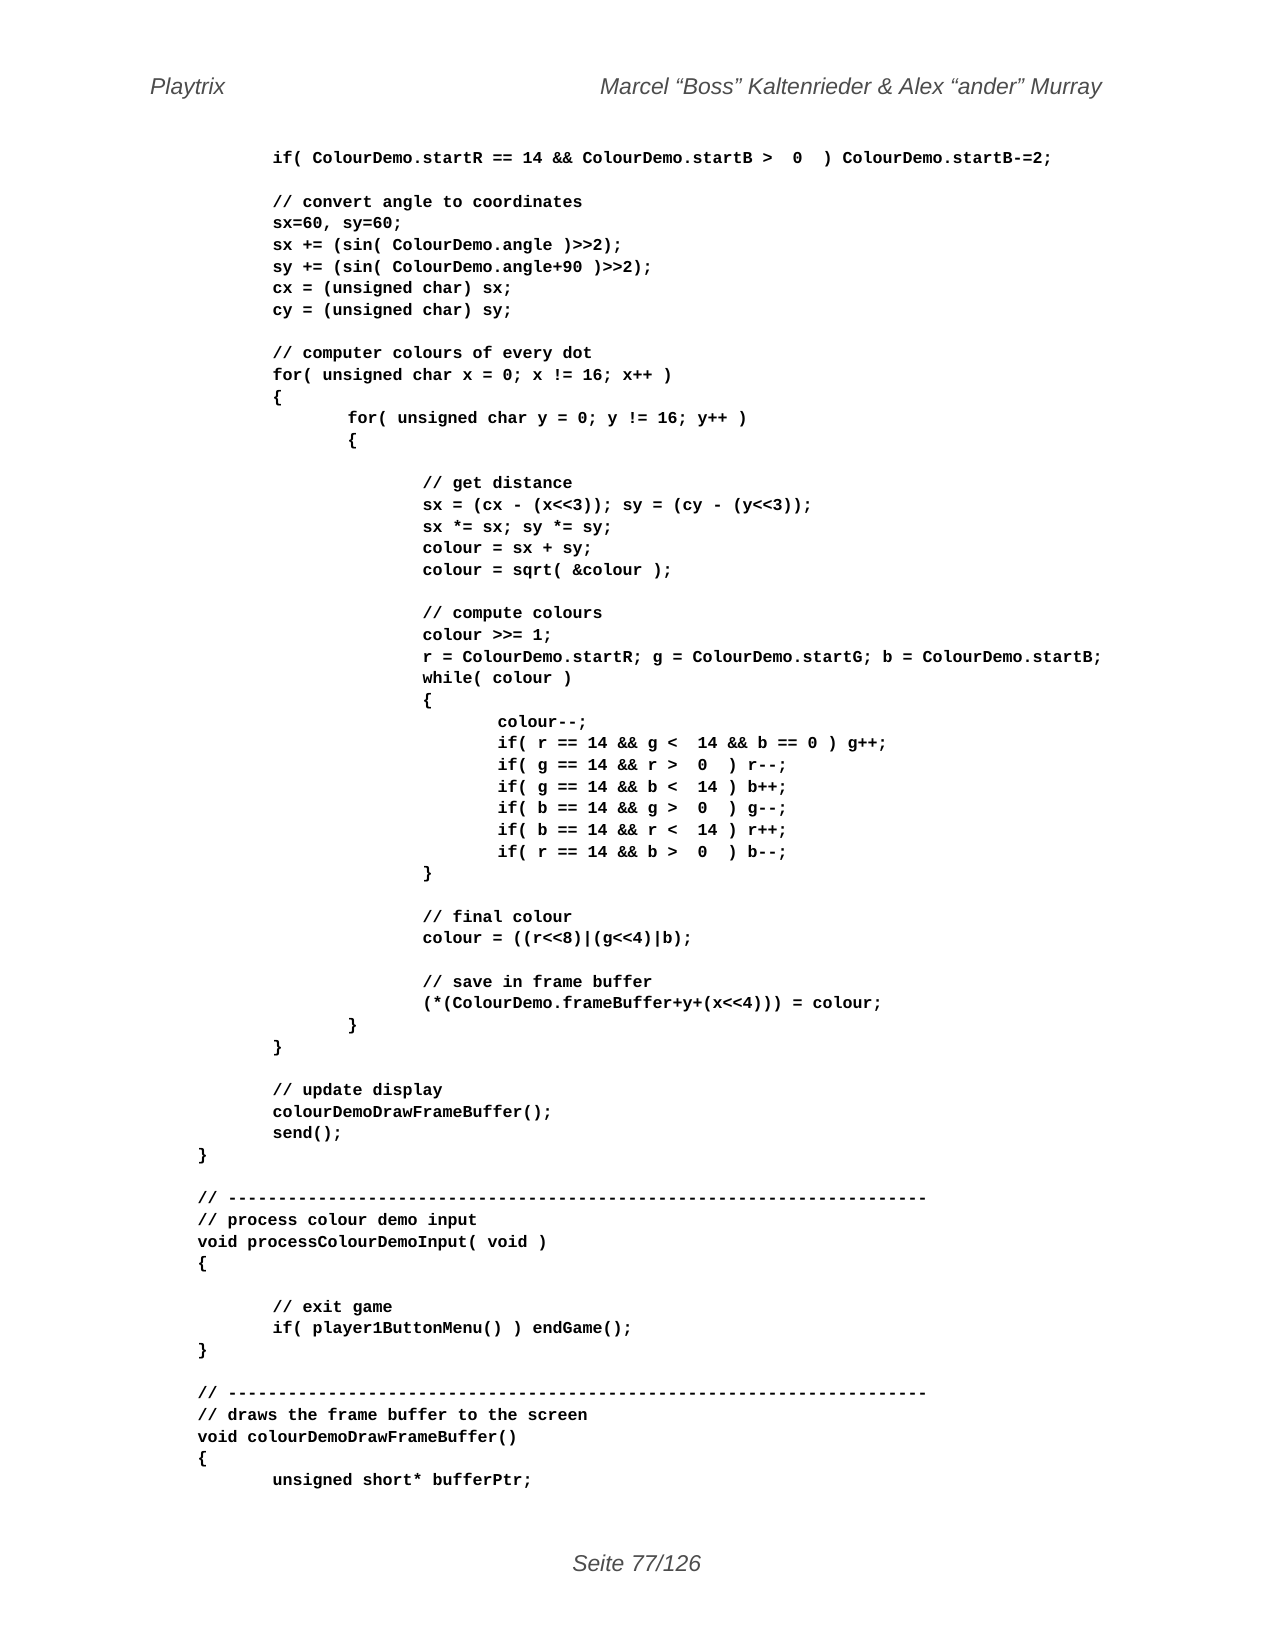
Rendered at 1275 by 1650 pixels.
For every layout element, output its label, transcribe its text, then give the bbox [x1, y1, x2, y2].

text { [197, 1450, 1125, 1469]
text colour >>= 1; [197, 627, 1125, 646]
text send(); [197, 1125, 1125, 1144]
text while( colour ) [197, 670, 1125, 689]
text if( g == 14 && r > 0 ) r--; [197, 757, 1125, 776]
text if( player1ButtonMenu() ) endGame(); [197, 1320, 1125, 1339]
text colour = sx + sy; [197, 540, 1125, 559]
text (*(ColourDemo.frameBuffer+y+(x<<4))) = colour; [197, 995, 1125, 1014]
text void colourDemoDrawFrameBuffer() [197, 1428, 1125, 1447]
text if( g == 14 && b < 14 ) b++; [197, 778, 1125, 797]
text // exit game [197, 1298, 1125, 1317]
text // process colour demo input [197, 1212, 1125, 1231]
text for( unsigned char y = 0; y != 16; y++ ) [197, 410, 1125, 429]
text } [197, 1038, 1125, 1057]
text colour = sqrt( &colour ); [197, 562, 1125, 581]
text cy = (unsigned char) sy; [197, 302, 1125, 321]
text { [197, 1255, 1125, 1274]
text void processColourDemoInput( void ) [197, 1233, 1125, 1252]
text { [197, 388, 1125, 407]
text if( r == 14 && g < 14 && b == 0 ) g++; [197, 735, 1125, 754]
text colour--; [197, 713, 1125, 732]
text // final colour [197, 908, 1125, 927]
text // computer colours of every dot [197, 345, 1125, 364]
text sy += (sin( ColourDemo.angle+90 )>>2); [197, 258, 1125, 277]
text if( r == 14 && b > 0 ) b--; [197, 843, 1125, 862]
text } [197, 1017, 1125, 1036]
text // ---------------------------------------------------------------------- [197, 1190, 1125, 1209]
text sx = (cx - (x<<3)); sy = (cy - (y<<3)); [197, 497, 1125, 516]
text // compute colours [197, 605, 1125, 624]
text } [197, 865, 1125, 884]
text colour = ((r<<8)|(g<<4)|b); [197, 930, 1125, 949]
text } [197, 1342, 1125, 1361]
text sx=60, sy=60; [197, 215, 1125, 234]
text // convert angle to coordinates [197, 193, 1125, 212]
text { [197, 432, 1125, 451]
text if( b == 14 && g > 0 ) g--; [197, 800, 1125, 819]
text // get distance [197, 475, 1125, 494]
text // draws the frame buffer to the screen [197, 1407, 1125, 1426]
text sx *= sx; sy *= sy; [197, 518, 1125, 537]
text colourDemoDrawFrameBuffer(); [197, 1103, 1125, 1122]
text cx = (unsigned char) sx; [197, 280, 1125, 299]
text { [197, 692, 1125, 711]
text r = ColourDemo.startR; g = ColourDemo.startG; b = ColourDemo.startB; [197, 648, 1125, 667]
text // ---------------------------------------------------------------------- [197, 1385, 1125, 1404]
text sx += (sin( ColourDemo.angle )>>2); [197, 237, 1125, 256]
text if( ColourDemo.startR == 14 && ColourDemo.startB > 0 ) ColourDemo.startB-=2; [197, 150, 1125, 169]
text unsigned short* bufferPtr; [197, 1472, 1125, 1491]
text for( unsigned char x = 0; x != 16; x++ ) [197, 367, 1125, 386]
text // save in frame buffer [197, 973, 1125, 992]
text if( b == 14 && r < 14 ) r++; [197, 822, 1125, 841]
text } [197, 1147, 1125, 1166]
text // update display [197, 1082, 1125, 1101]
